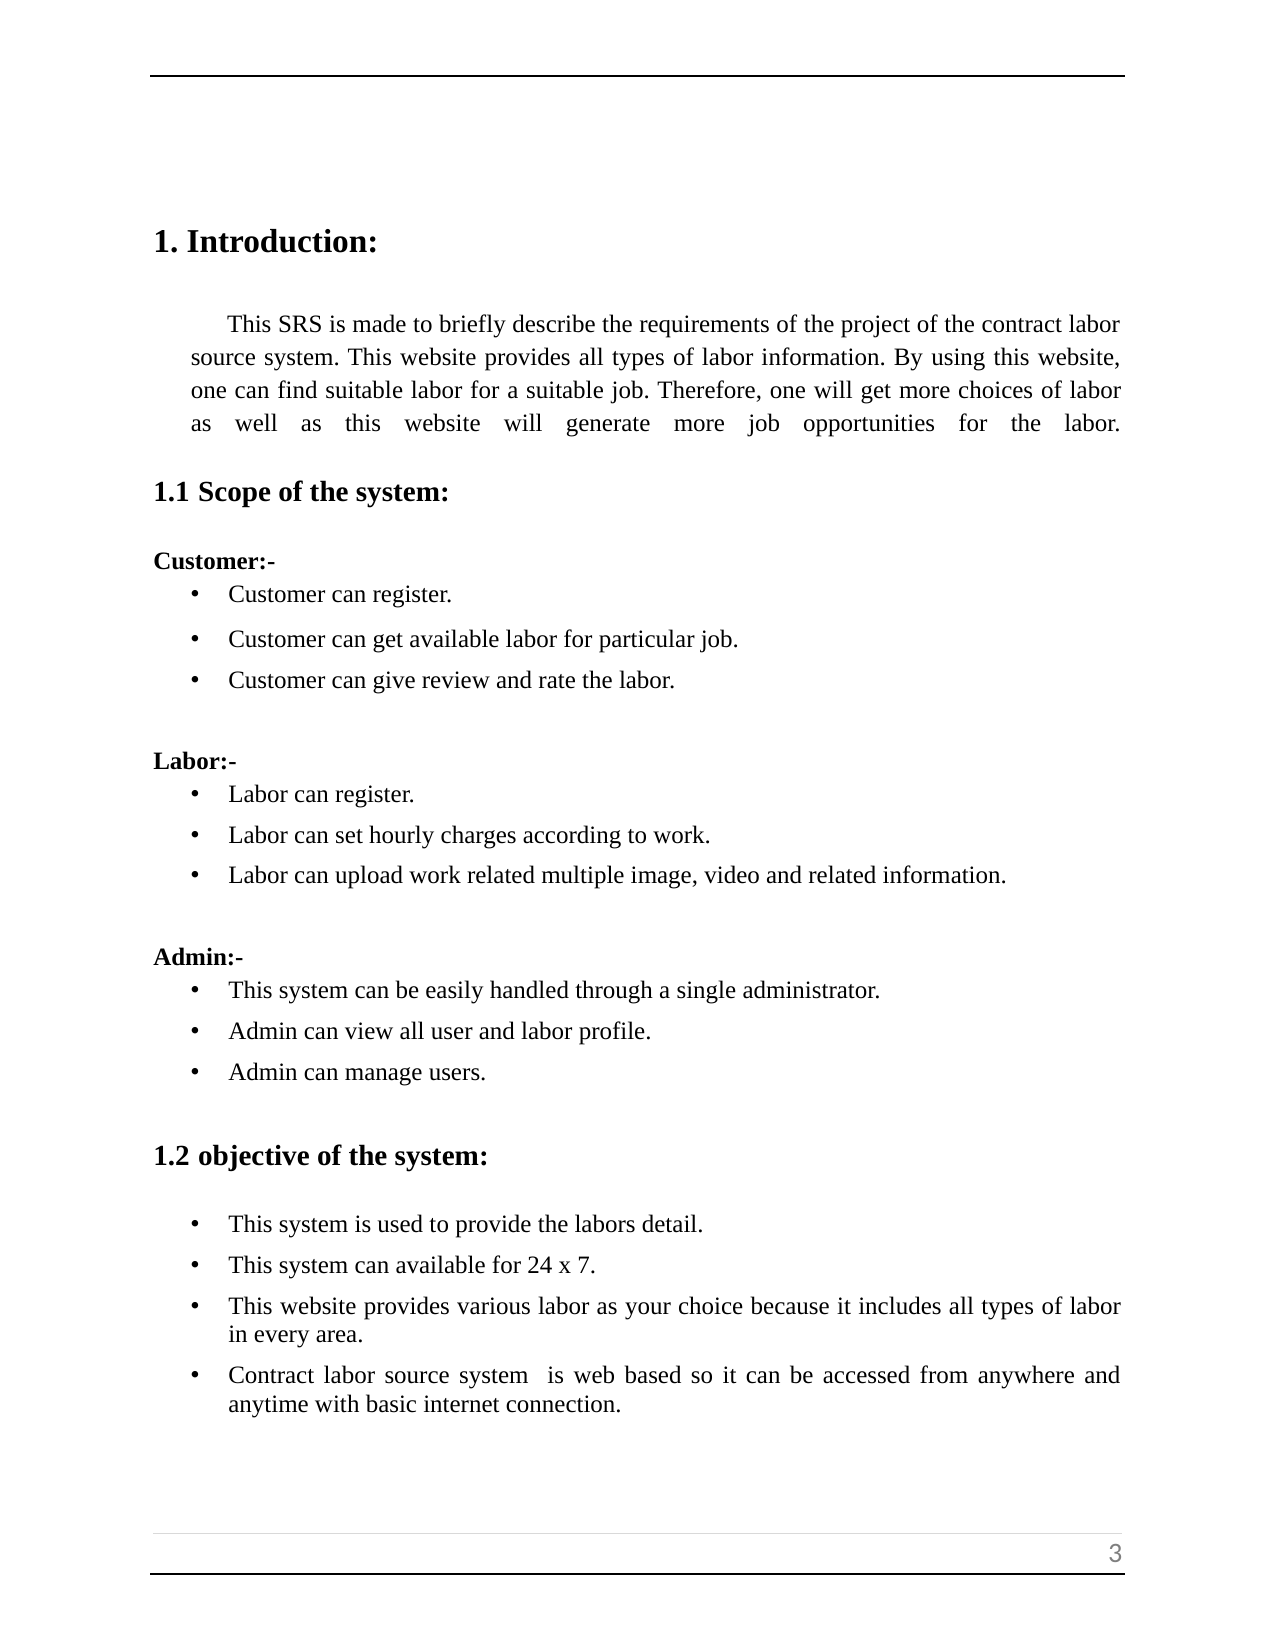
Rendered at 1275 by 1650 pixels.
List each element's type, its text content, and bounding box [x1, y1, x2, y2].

list This website provides various labor as your choice because it includes all types of labor in every area. [191, 1291, 1122, 1348]
list Labor can register. [191, 779, 1122, 808]
list Labor:- [153, 746, 1122, 775]
list Scope of the system: [153, 474, 1122, 508]
list Labor can upload work related multiple image, video and related information. [191, 861, 1122, 889]
text 1. Introduction: [153, 221, 1122, 259]
list This system is used to provide the labors detail. [191, 1209, 1122, 1238]
list Admin can view all user and labor profile. [191, 1016, 1122, 1044]
list Admin can manage users. [191, 1057, 1122, 1085]
list This SRS is made to briefly describe the requirements of the project of the contract labor source system. This website provides all types of labor information. By using this website, one can find suitable labor for a suitable job. Therefore, one will get more choices of labor as well as this website will generate more job opportunities for the labor. [191, 309, 1122, 470]
list Customer can register. [191, 579, 1122, 608]
list Contract labor source system is web based so it can be accessed from anywhere and anytime with basic internet connection. [191, 1360, 1122, 1418]
list Customer:- [153, 546, 1122, 575]
list This system can available for 24 x 7. [191, 1250, 1122, 1279]
list This system can be easily handled through a single administrator. [191, 975, 1122, 1004]
list Customer can get available labor for particular job. [191, 624, 1122, 653]
list Admin:- [153, 942, 1122, 971]
list Customer can give review and rate the labor. [191, 665, 1122, 693]
list objective of the system: [153, 1138, 1122, 1172]
list Labor can set hourly charges according to work. [191, 820, 1122, 849]
